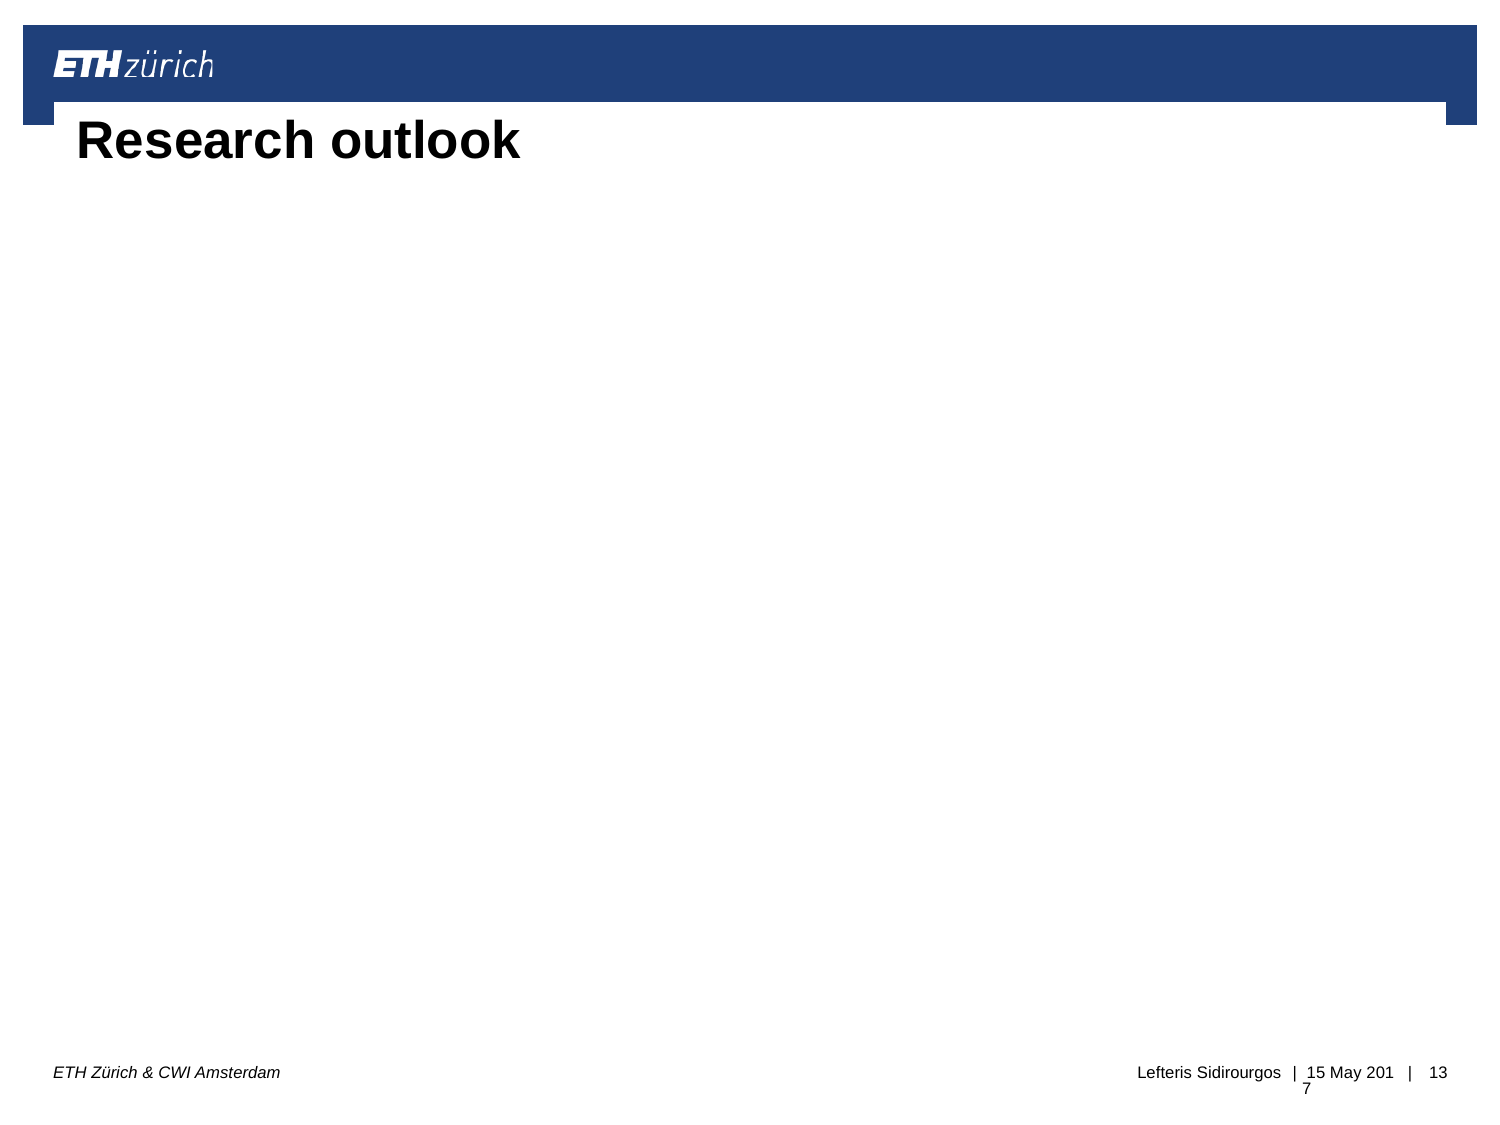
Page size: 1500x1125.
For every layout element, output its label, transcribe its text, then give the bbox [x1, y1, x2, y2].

title Research outlook [53, 101, 1447, 262]
